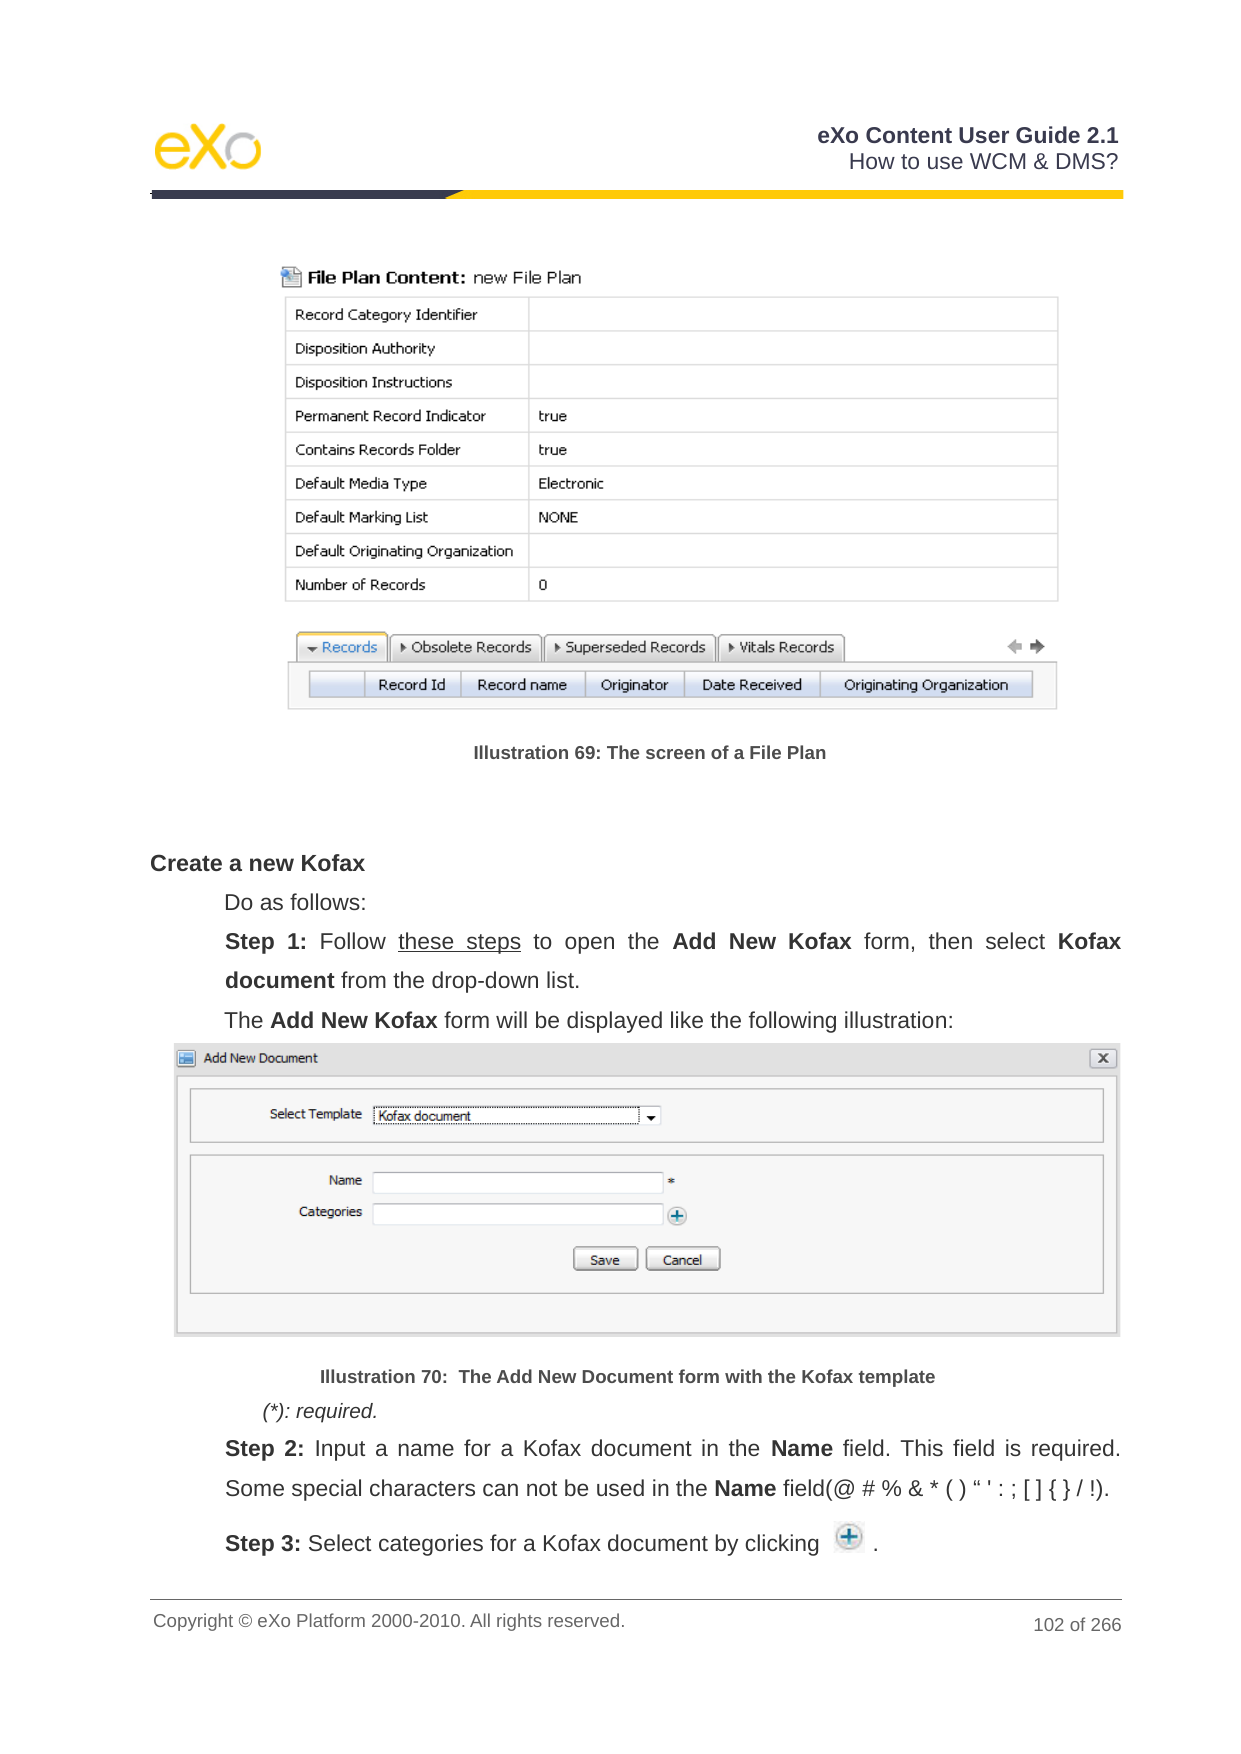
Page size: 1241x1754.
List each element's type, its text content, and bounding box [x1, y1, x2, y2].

list Step 3: Select categories for a Kofax document by clicking . [187, 1528, 1122, 1560]
picture [155, 123, 262, 170]
picture [833, 1521, 865, 1553]
picture [278, 259, 1063, 720]
text Do as follows: [224, 888, 1122, 915]
picture [151, 190, 1124, 199]
text Illustration 70: The screen of a File Plan [237, 739, 1062, 763]
list Step 2: Input a name for a Kofax document in the Name field. This field is required. Some special characters can not be used in the Name field(@ # % & * ( ) “ ' : ; [ ] { } / !). [187, 1435, 1122, 1501]
list Illustration 71: The Add New Document form with the Kofax template [158, 1363, 1097, 1387]
list The Add New Kofax form will be displayed like the following illustration: [224, 1007, 1122, 1033]
picture [173, 1043, 1121, 1337]
subtitle Create a new Kofax [150, 849, 1122, 876]
list Step 1: Follow these steps to open the Add New Kofax form, then select Kofax document from the drop-down list. [187, 928, 1122, 994]
list (*): required. [225, 1363, 1122, 1423]
